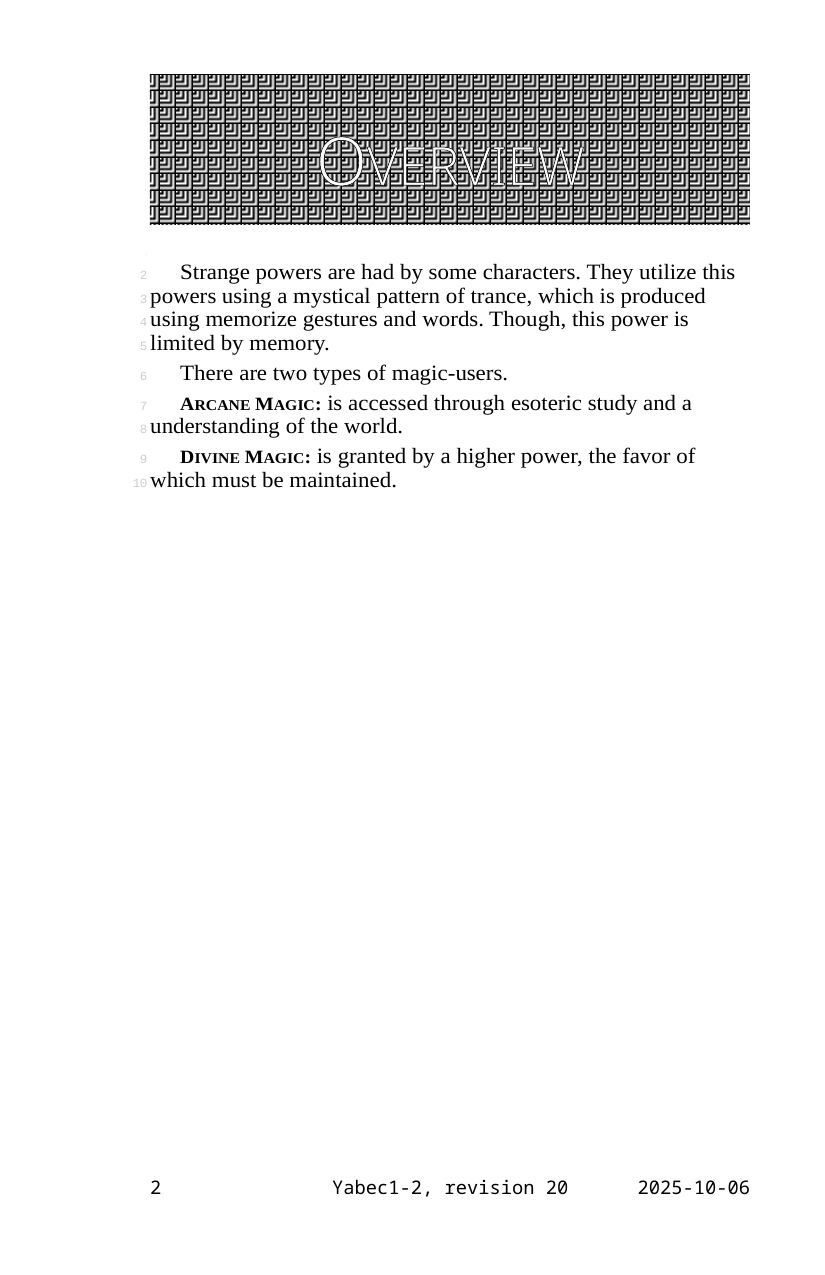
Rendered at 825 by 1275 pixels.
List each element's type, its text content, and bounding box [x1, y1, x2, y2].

text Strange powers are had by some characters. They utilize this powers using a mystical pattern of trance, which is produced using memorize gestures and words. Though, this power is limited by memory. [150, 260, 750, 355]
picture [149, 74, 750, 225]
text Divine Magic: is granted by a higher power, the favor of which must be maintained. [150, 444, 750, 492]
text There are two types of magic-users. [150, 361, 750, 385]
text Arcane Magic: is accessed through esoteric study and a understanding of the world. [150, 391, 750, 438]
